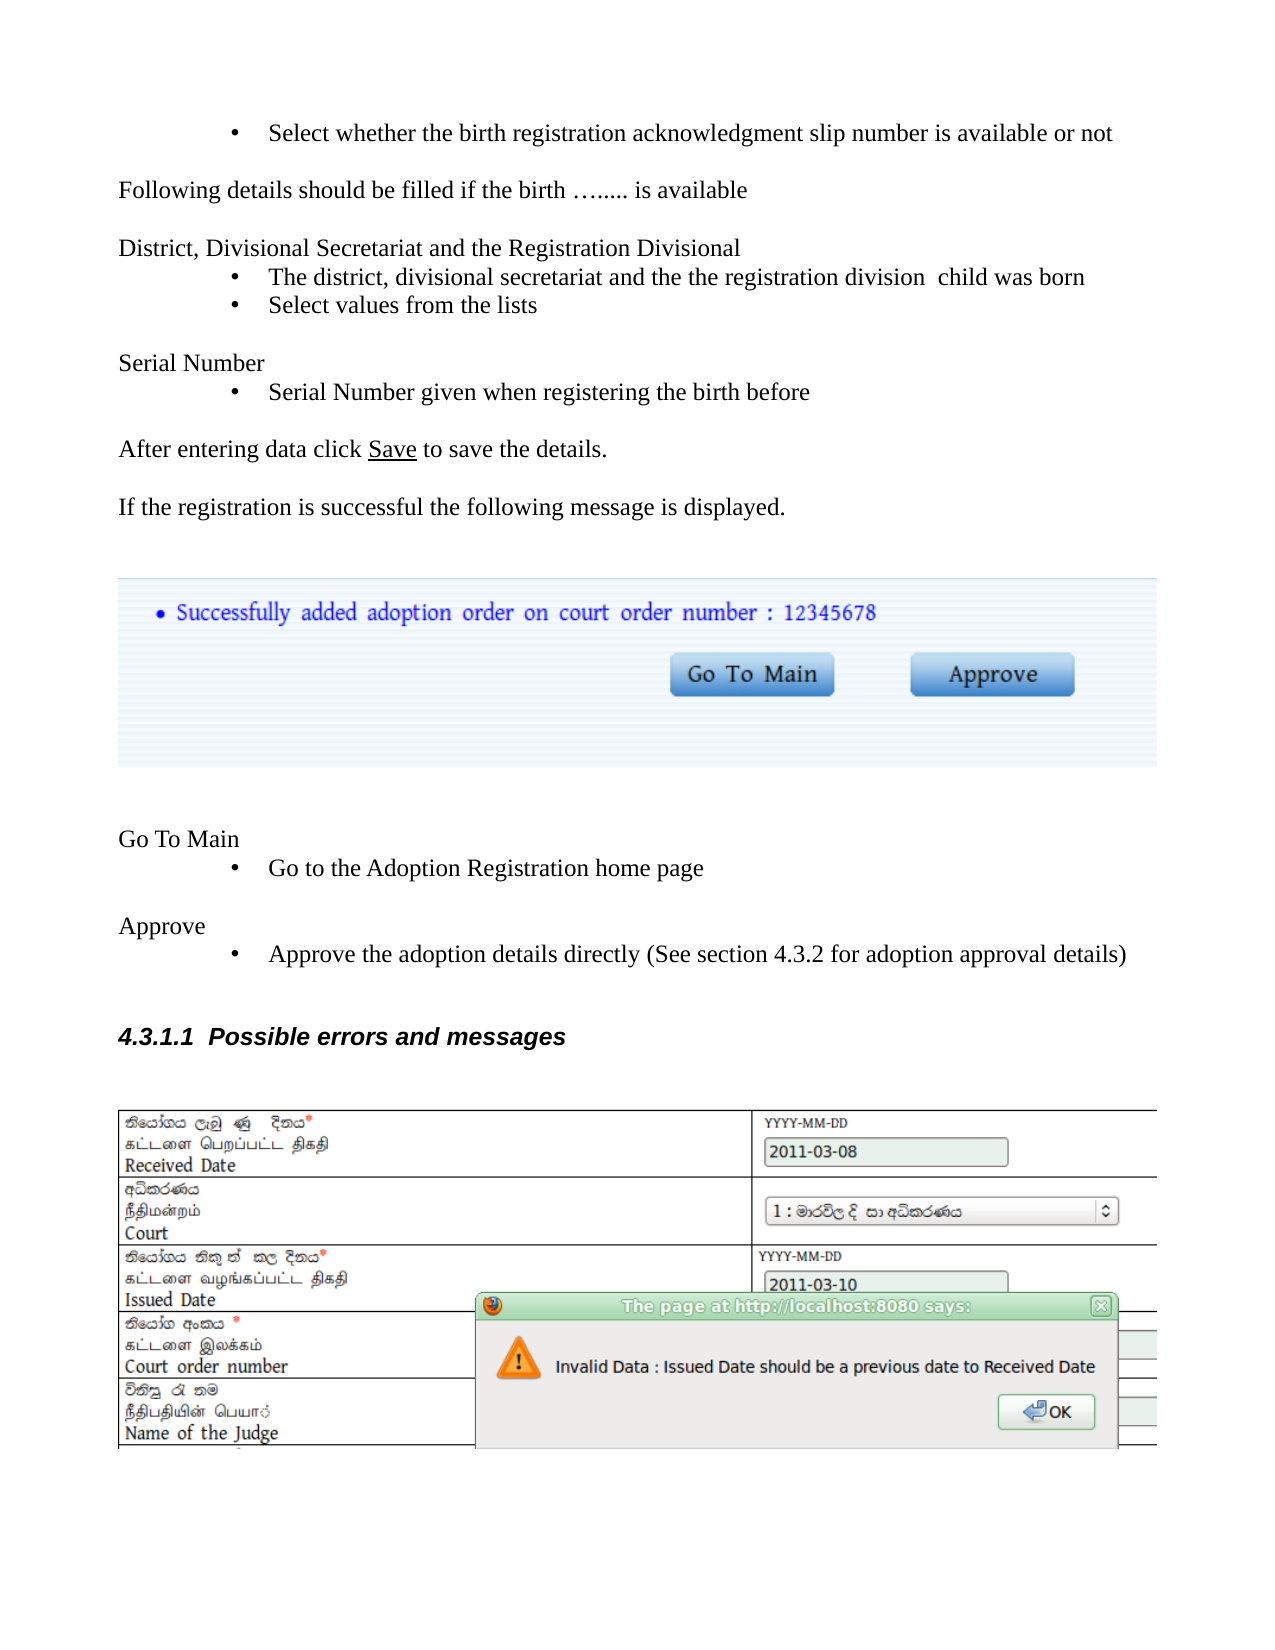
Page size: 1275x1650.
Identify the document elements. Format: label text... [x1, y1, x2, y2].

text Go To Main [118, 824, 1157, 853]
list Select whether the birth registration acknowledgment slip number is available or not [231, 118, 1157, 147]
list Go to the Adoption Registration home page [231, 853, 1157, 882]
text Approve [118, 911, 1157, 939]
text After entering data click Save to save the details. [118, 434, 1157, 463]
list The district, divisional secretariat and the the registration division child was born [231, 262, 1157, 291]
text District, Divisional Secretariat and the Registration Divisional [118, 233, 1157, 262]
list Select values from the lists [231, 291, 1157, 319]
picture [118, 1104, 1157, 1449]
picture [118, 578, 1157, 767]
list Approve the adoption details directly (See section 4.3.2 for adoption approval details) [231, 939, 1157, 968]
text Serial Number [118, 348, 1157, 377]
text Following details should be filled if the birth …..... is available [118, 176, 1157, 204]
subtitle Possible errors and messages [118, 1022, 1157, 1051]
list Serial Number given when registering the birth before [231, 377, 1157, 406]
text If the registration is successful the following message is displayed. [118, 492, 1157, 521]
